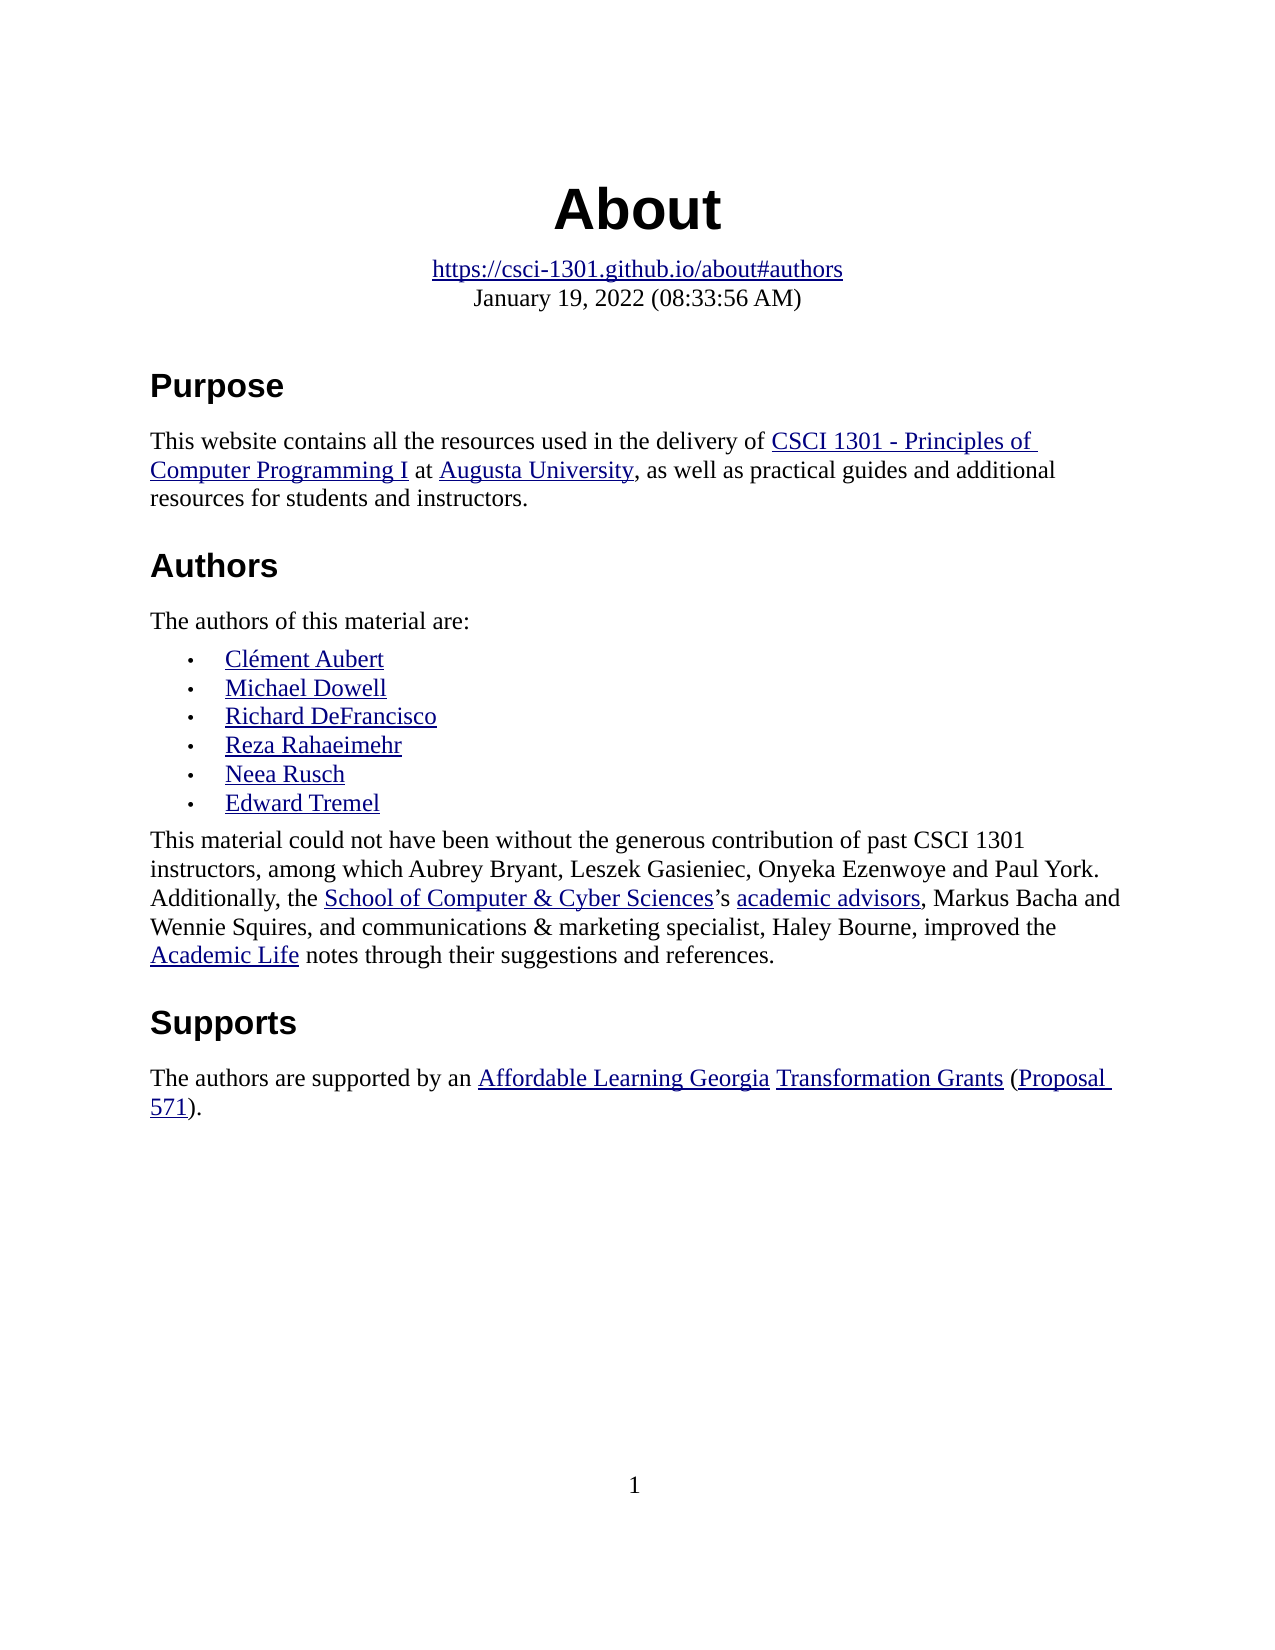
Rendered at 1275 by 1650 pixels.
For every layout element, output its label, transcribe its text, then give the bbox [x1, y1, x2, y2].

list Neea Rusch [187, 759, 1125, 788]
subtitle Purpose [150, 366, 1125, 404]
text https://csci-1301.github.io/about#authors [150, 254, 1125, 283]
text The authors of this material are: [150, 606, 1125, 635]
text This website contains all the resources used in the delivery of CSCI 1301 - Principles of Computer Programming I at Augusta University, as well as practical guides and additional resources for students and instructors. [150, 426, 1125, 512]
title About [150, 175, 1125, 242]
subtitle Supports [150, 1003, 1125, 1042]
list Clément Aubert [187, 644, 1125, 673]
list Reza Rahaeimehr [187, 730, 1125, 759]
list Richard DeFrancisco [187, 701, 1125, 730]
text January 19, 2022 (08:33:56 AM) [150, 283, 1125, 312]
list Edward Tremel [187, 788, 1125, 816]
subtitle Authors [150, 546, 1125, 585]
text The authors are supported by an Affordable Learning Georgia Transformation Grants (Proposal 571). [150, 1063, 1125, 1121]
text This material could not have been without the generous contribution of past CSCI 1301 instructors, among which Aubrey Bryant, Leszek Gasieniec, Onyeka Ezenwoye and Paul York. Additionally, the School of Computer & Cyber Sciences’s academic advisors, Markus Bacha and Wennie Squires, and communications & marketing specialist, Haley Bourne, improved the Academic Life notes through their suggestions and references. [150, 825, 1125, 969]
list Michael Dowell [187, 673, 1125, 701]
